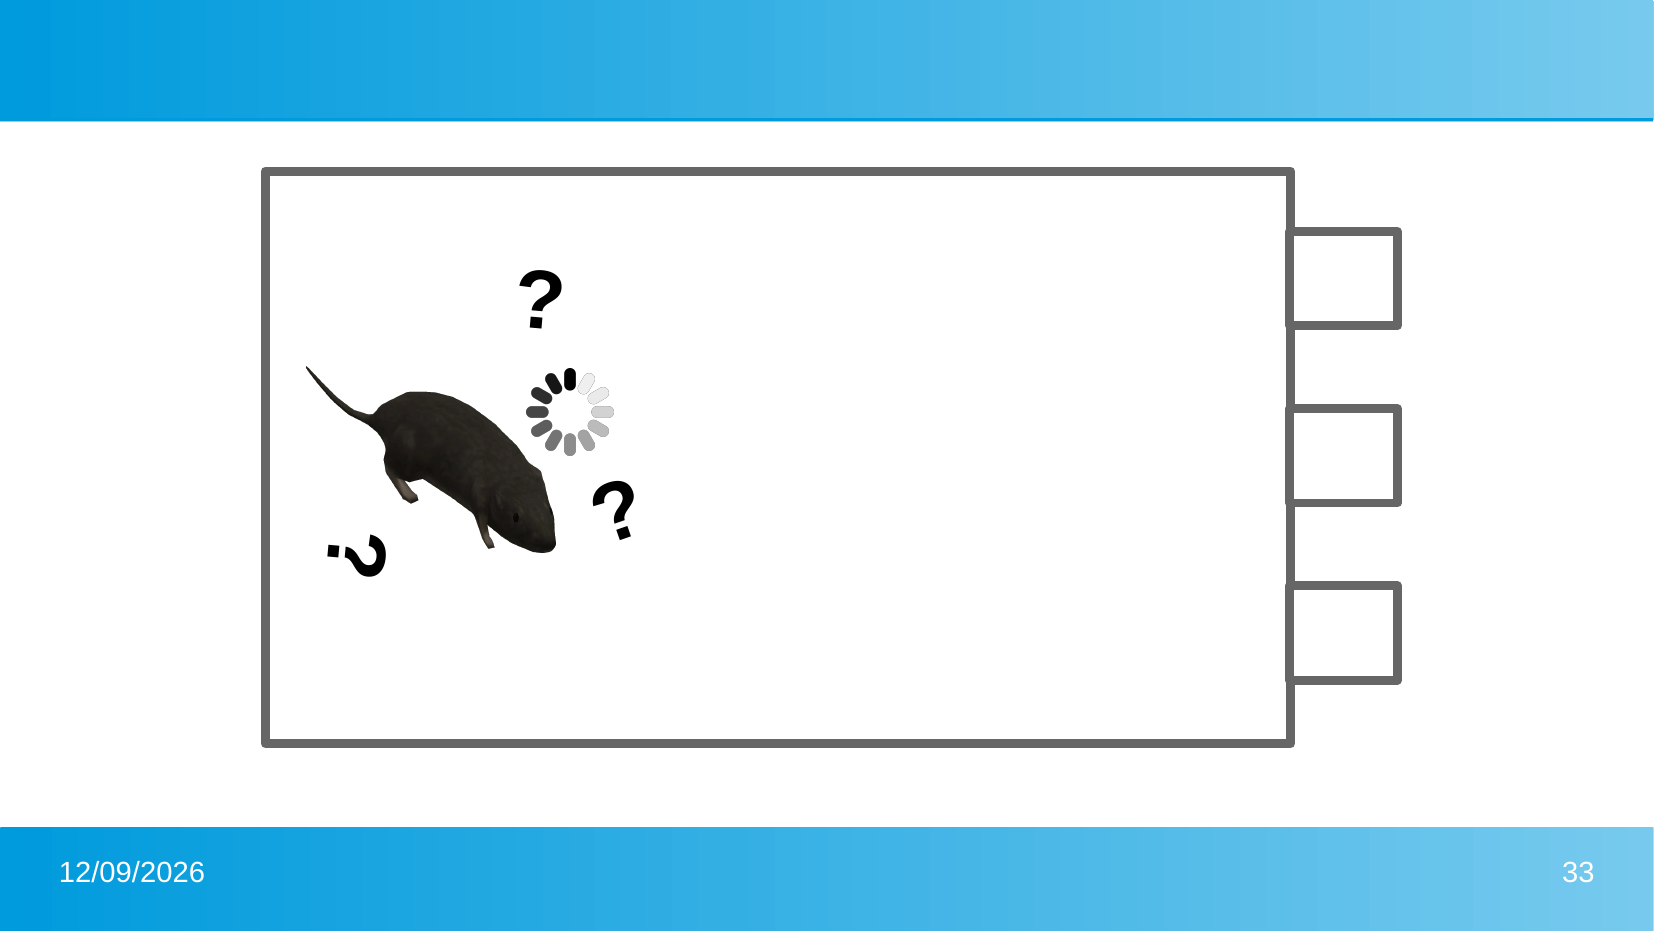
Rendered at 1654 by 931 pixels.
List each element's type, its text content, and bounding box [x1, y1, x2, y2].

text_box ? [562, 446, 674, 575]
picture [306, 366, 614, 553]
text_box ? [299, 510, 414, 601]
text_box ? [495, 243, 585, 358]
text_box [265, 171, 1398, 744]
